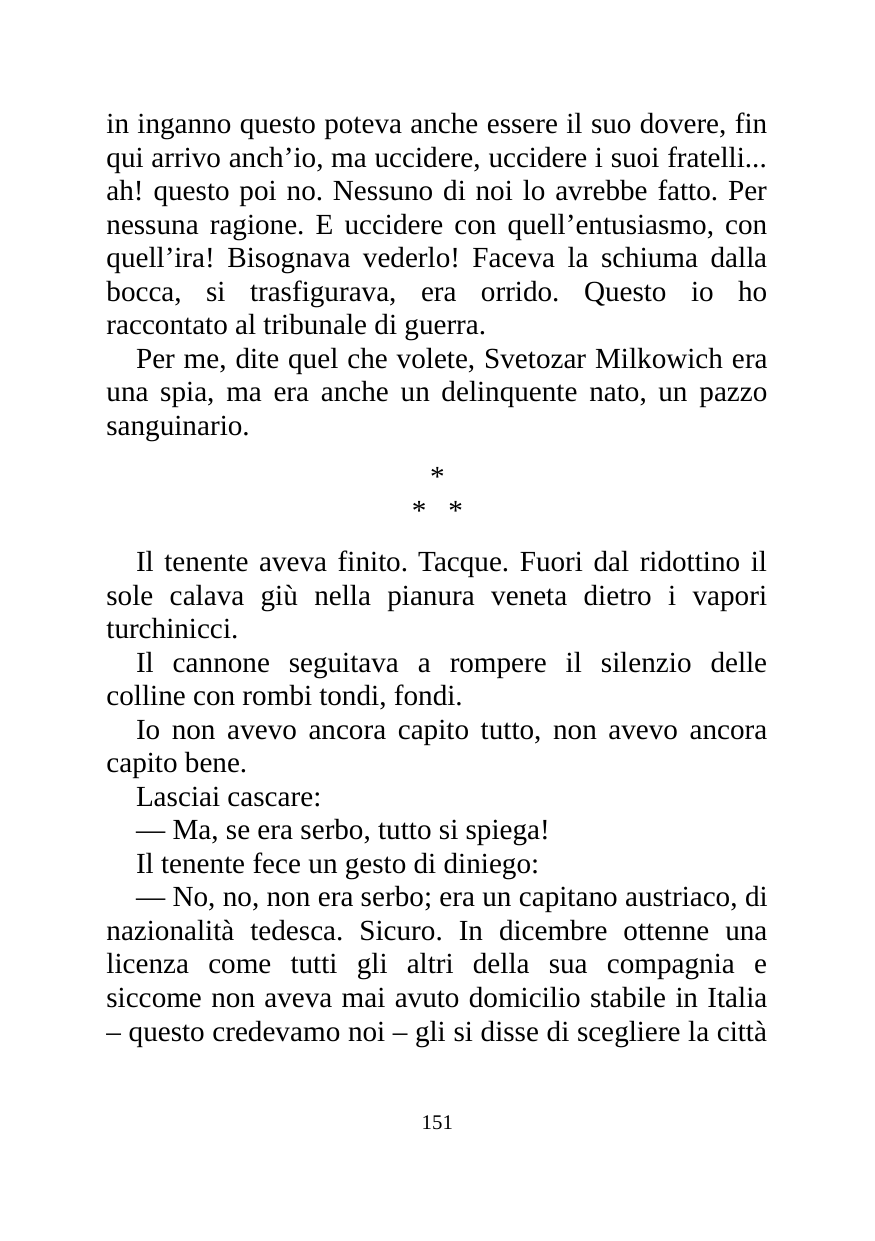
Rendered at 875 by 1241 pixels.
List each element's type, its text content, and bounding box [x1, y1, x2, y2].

text Io non avevo ancora capito tutto, non avevo ancora capito bene. [106, 712, 768, 779]
text Per me, dite quel che volete, Svetozar Milkowich era una spia, ma era anche un delinquente nato, un pazzo sanguinario. [106, 341, 768, 442]
text * * * [106, 459, 768, 526]
text Il cannone seguitava a rompere il silenzio delle colline con rombi tondi, fondi. [106, 645, 768, 712]
text Lasciai cascare: [106, 779, 768, 812]
text in inganno questo poteva anche essere il suo dovere, fin qui arrivo anch’io, ma uccidere, uccidere i suoi fratelli... ah! questo poi no. Nessuno di noi lo avrebbe fatto. Per nessuna ragione. E uccidere con quell’entusiasmo, con quell’ira! Bisognava vederlo! Faceva la schiuma dalla bocca, si trasfigurava, era orrido. Questo io ho raccontato al tribunale di guerra. [106, 106, 768, 341]
text — No, no, non era serbo; era un capitano austriaco, di nazionalità tedesca. Sicuro. In dicembre ottenne una licenza come tutti gli altri della sua compagnia e siccome non aveva mai avuto domicilio stabile in Italia – questo credevamo noi – gli si disse di scegliere la città [106, 879, 768, 1047]
text Il tenente aveva finito. Tacque. Fuori dal ridottino il sole calava giù nella pianura veneta dietro i vapori turchinicci. [106, 544, 768, 645]
text — Ma, se era serbo, tutto si spiega! [106, 812, 768, 846]
text Il tenente fece un gesto di diniego: [106, 846, 768, 879]
